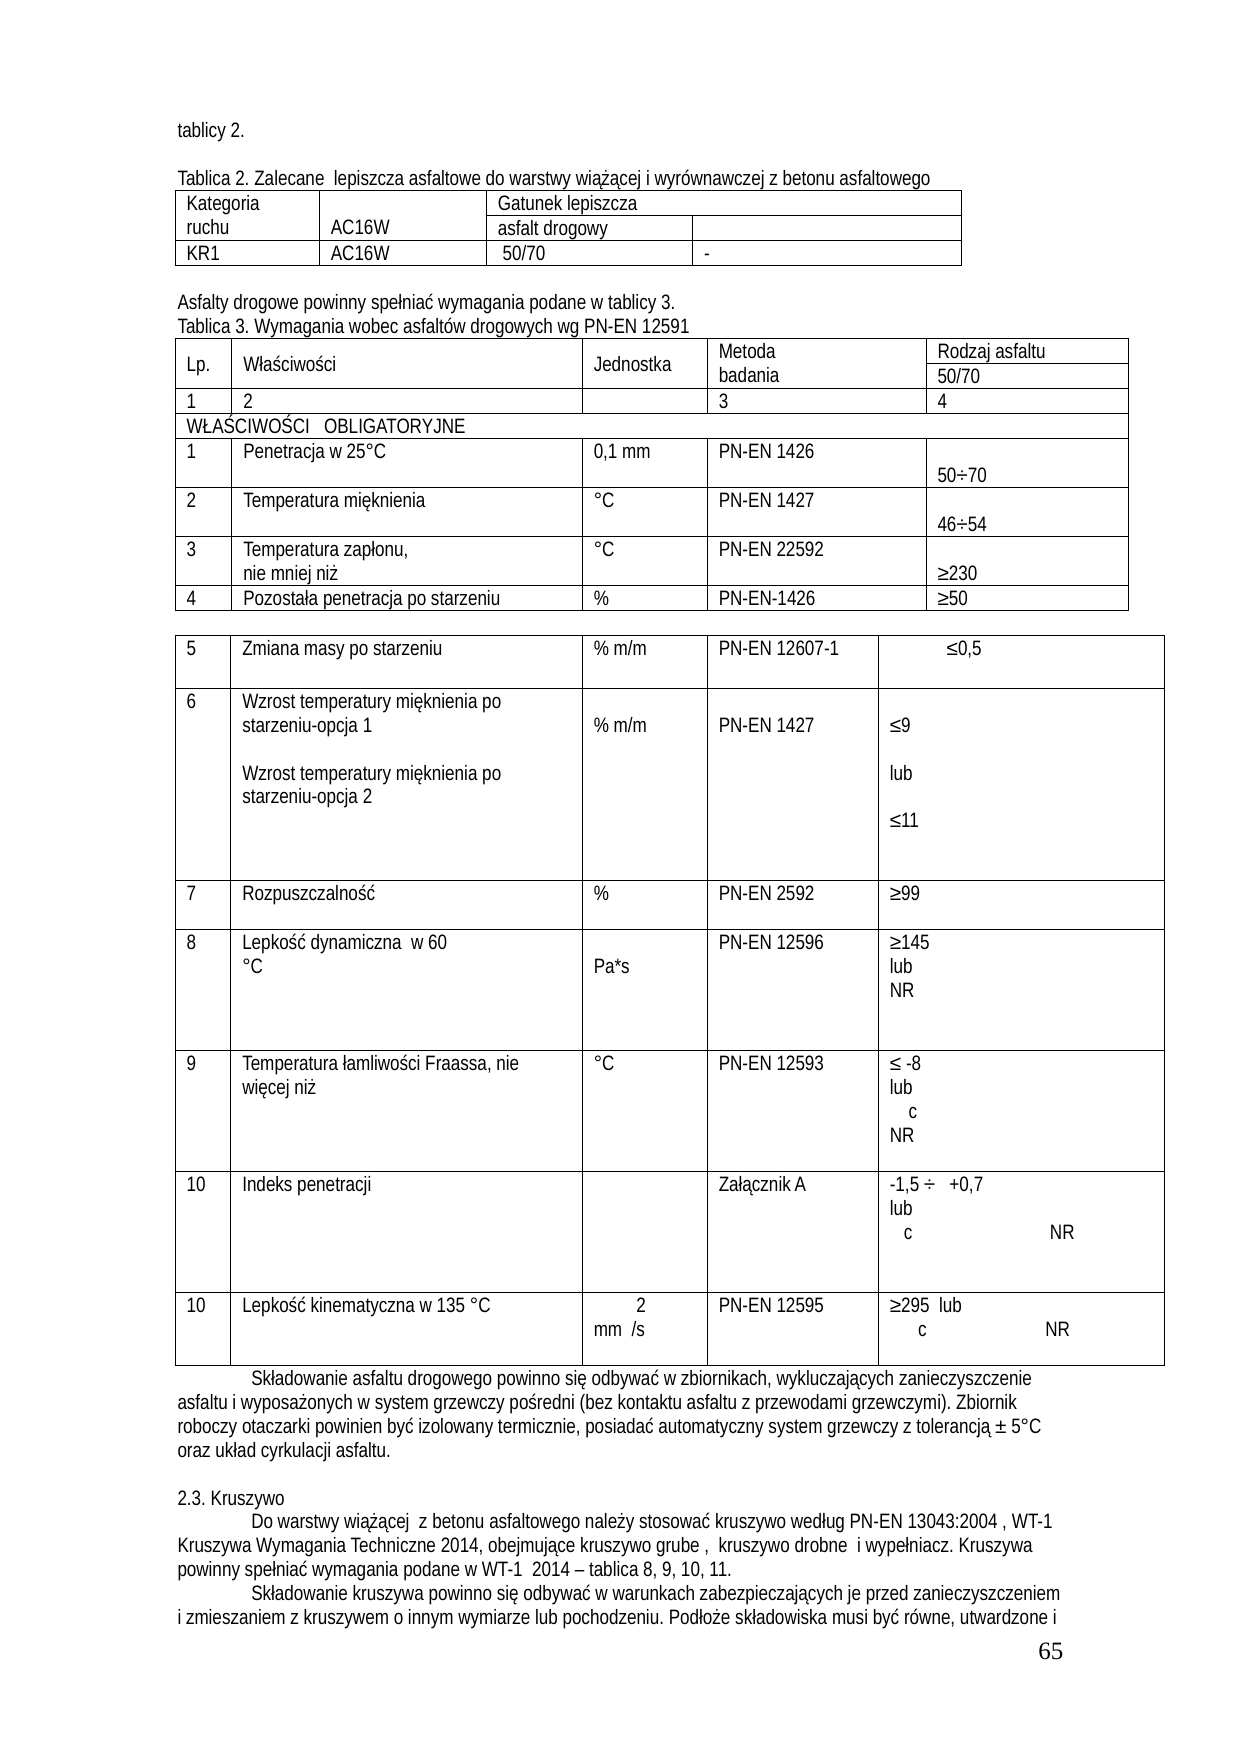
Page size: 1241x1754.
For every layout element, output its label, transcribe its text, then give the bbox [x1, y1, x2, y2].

table_cell 50/70 [927, 364, 1128, 388]
table_cell 1 [176, 389, 231, 413]
table_cell Lepkość kinematyczna w 135 °C [231, 1293, 582, 1364]
table_cell 3 [708, 389, 926, 413]
table_cell PN-EN-1426 [708, 586, 926, 610]
table_cell PN-EN 12593 [708, 1051, 878, 1171]
table_cell 50/70 [487, 241, 692, 265]
table_cell Temperatura zapłonu, nie mniej niż [232, 537, 582, 585]
table_cell ≥230 [927, 537, 1128, 585]
text Asfalty drogowe powinny spełniać wymagania podane w tablicy 3. [177, 290, 1063, 314]
table_cell °C [583, 1051, 707, 1171]
table_cell 8 [176, 930, 230, 1050]
table_cell 0,1 mm [583, 439, 707, 487]
table_header % m/m [583, 636, 707, 687]
table_cell ≤ -8 lub c NR [879, 1051, 1164, 1171]
table_cell [583, 389, 707, 413]
table_cell ≥99 [879, 881, 1164, 929]
table_cell °C [583, 537, 707, 585]
text Tablica 3. Wymagania wobec asfaltów drogowych wg PN-EN 12591 [177, 314, 1063, 338]
table_cell 2 mm /s [583, 1293, 707, 1364]
table_cell PN-EN 2592 [708, 881, 878, 929]
table_cell 10 [176, 1172, 230, 1292]
table_cell 6 [176, 689, 230, 880]
table_cell [693, 216, 961, 240]
table_header Zmiana masy po starzeniu [231, 636, 582, 687]
table_cell ≤9 lub ≤11 [879, 689, 1164, 880]
text 2.3. Kruszywo [177, 1485, 1063, 1509]
table_header PN-EN 12607-1 [708, 636, 878, 687]
table_cell 3 [176, 537, 231, 585]
table_cell 50÷70 [927, 439, 1128, 487]
table_header Metoda badania [708, 339, 926, 388]
table_cell ≥295 lub c NR [879, 1293, 1164, 1364]
table_cell [583, 1172, 707, 1292]
table_cell ≥50 [927, 586, 1128, 610]
text tablicy 2. [177, 118, 1063, 142]
table_cell KR1 [176, 241, 319, 265]
table_cell Lepkość dynamiczna w 60 °C [231, 930, 582, 1050]
table_header Rodzaj asfaltu [927, 339, 1128, 363]
table_cell AC16W [320, 241, 486, 265]
table_cell Indeks penetracji [231, 1172, 582, 1292]
table_cell 7 [176, 881, 230, 929]
table_cell PN-EN 12595 [708, 1293, 878, 1364]
table_cell Wzrost temperatury mięknienia po starzeniu-opcja 1 Wzrost temperatury mięknienia po starzeniu-opcja 2 [231, 689, 582, 880]
table_cell 9 [176, 1051, 230, 1171]
table_header 5 [176, 636, 230, 687]
table_header Gatunek lepiszcza [487, 191, 961, 215]
table_cell PN-EN 12596 [708, 930, 878, 1050]
table_cell PN-EN 1426 [708, 439, 926, 487]
table_header ≤0,5 [879, 636, 1164, 687]
text Tablica 2. Zalecane lepiszcza asfaltowe do warstwy wiążącej i wyrównawczej z betonu asfaltowego [177, 166, 1063, 190]
table_cell 2 [232, 389, 582, 413]
table_cell 1 [176, 439, 231, 487]
table_cell - [693, 241, 961, 265]
table_cell 4 [927, 389, 1128, 413]
table_cell 46÷54 [927, 488, 1128, 536]
table_cell Temperatura mięknienia [232, 488, 582, 536]
table_header Lp. [176, 339, 231, 388]
table_header Właściwości [232, 339, 582, 388]
table_cell 2 [176, 488, 231, 536]
table_cell ≥145 lub NR [879, 930, 1164, 1050]
table_cell PN-EN 1427 [708, 488, 926, 536]
table_cell Załącznik A [708, 1172, 878, 1292]
table_cell Penetracja w 25°C [232, 439, 582, 487]
table_cell % [583, 586, 707, 610]
table_cell % [583, 881, 707, 929]
table_cell 10 [176, 1293, 230, 1364]
table_header AC16W [320, 191, 486, 240]
table_header Jednostka [583, 339, 707, 388]
table_cell °C [583, 488, 707, 536]
table_cell 4 [176, 586, 231, 610]
table_cell WŁAŚCIWOŚCI OBLIGATORYJNE [176, 414, 1128, 438]
table_cell -1,5 ÷ +0,7 lub c NR [879, 1172, 1164, 1292]
table_cell Rozpuszczalność [231, 881, 582, 929]
table_cell asfalt drogowy [487, 216, 692, 240]
table_cell PN-EN 22592 [708, 537, 926, 585]
table_header Kategoria ruchu [176, 191, 319, 240]
table_cell PN-EN 1427 [708, 689, 878, 880]
table_cell Pozostała penetracja po starzeniu [232, 586, 582, 610]
text Składowanie kruszywa powinno się odbywać w warunkach zabezpieczających je przed zanieczyszczeniem i zmieszaniem z kruszywem o innym wymiarze lub pochodzeniu. Podłoże składowiska musi być równe, utwardzone i [177, 1581, 1063, 1629]
table_cell % m/m [583, 689, 707, 880]
text Składowanie asfaltu drogowego powinno się odbywać w zbiornikach, wykluczających zanieczyszczenie asfaltu i wyposażonych w system grzewczy pośredni (bez kontaktu asfaltu z przewodami grzewczymi). Zbiornik roboczy otaczarki powinien być izolowany termicznie, posiadać automatyczny system grzewczy z tolerancją ± 5°C oraz układ cyrkulacji asfaltu. [177, 1366, 1063, 1461]
text Do warstwy wiążącej z betonu asfaltowego należy stosować kruszywo według PN-EN 13043:2004 , WT-1 Kruszywa Wymagania Techniczne 2014, obejmujące kruszywo grube , kruszywo drobne i wypełniacz. Kruszywa powinny spełniać wymagania podane w WT-1 2014 – tablica 8, 9, 10, 11. [177, 1509, 1063, 1581]
table_cell Temperatura łamliwości Fraassa, nie więcej niż [231, 1051, 582, 1171]
table_cell Pa*s [583, 930, 707, 1050]
